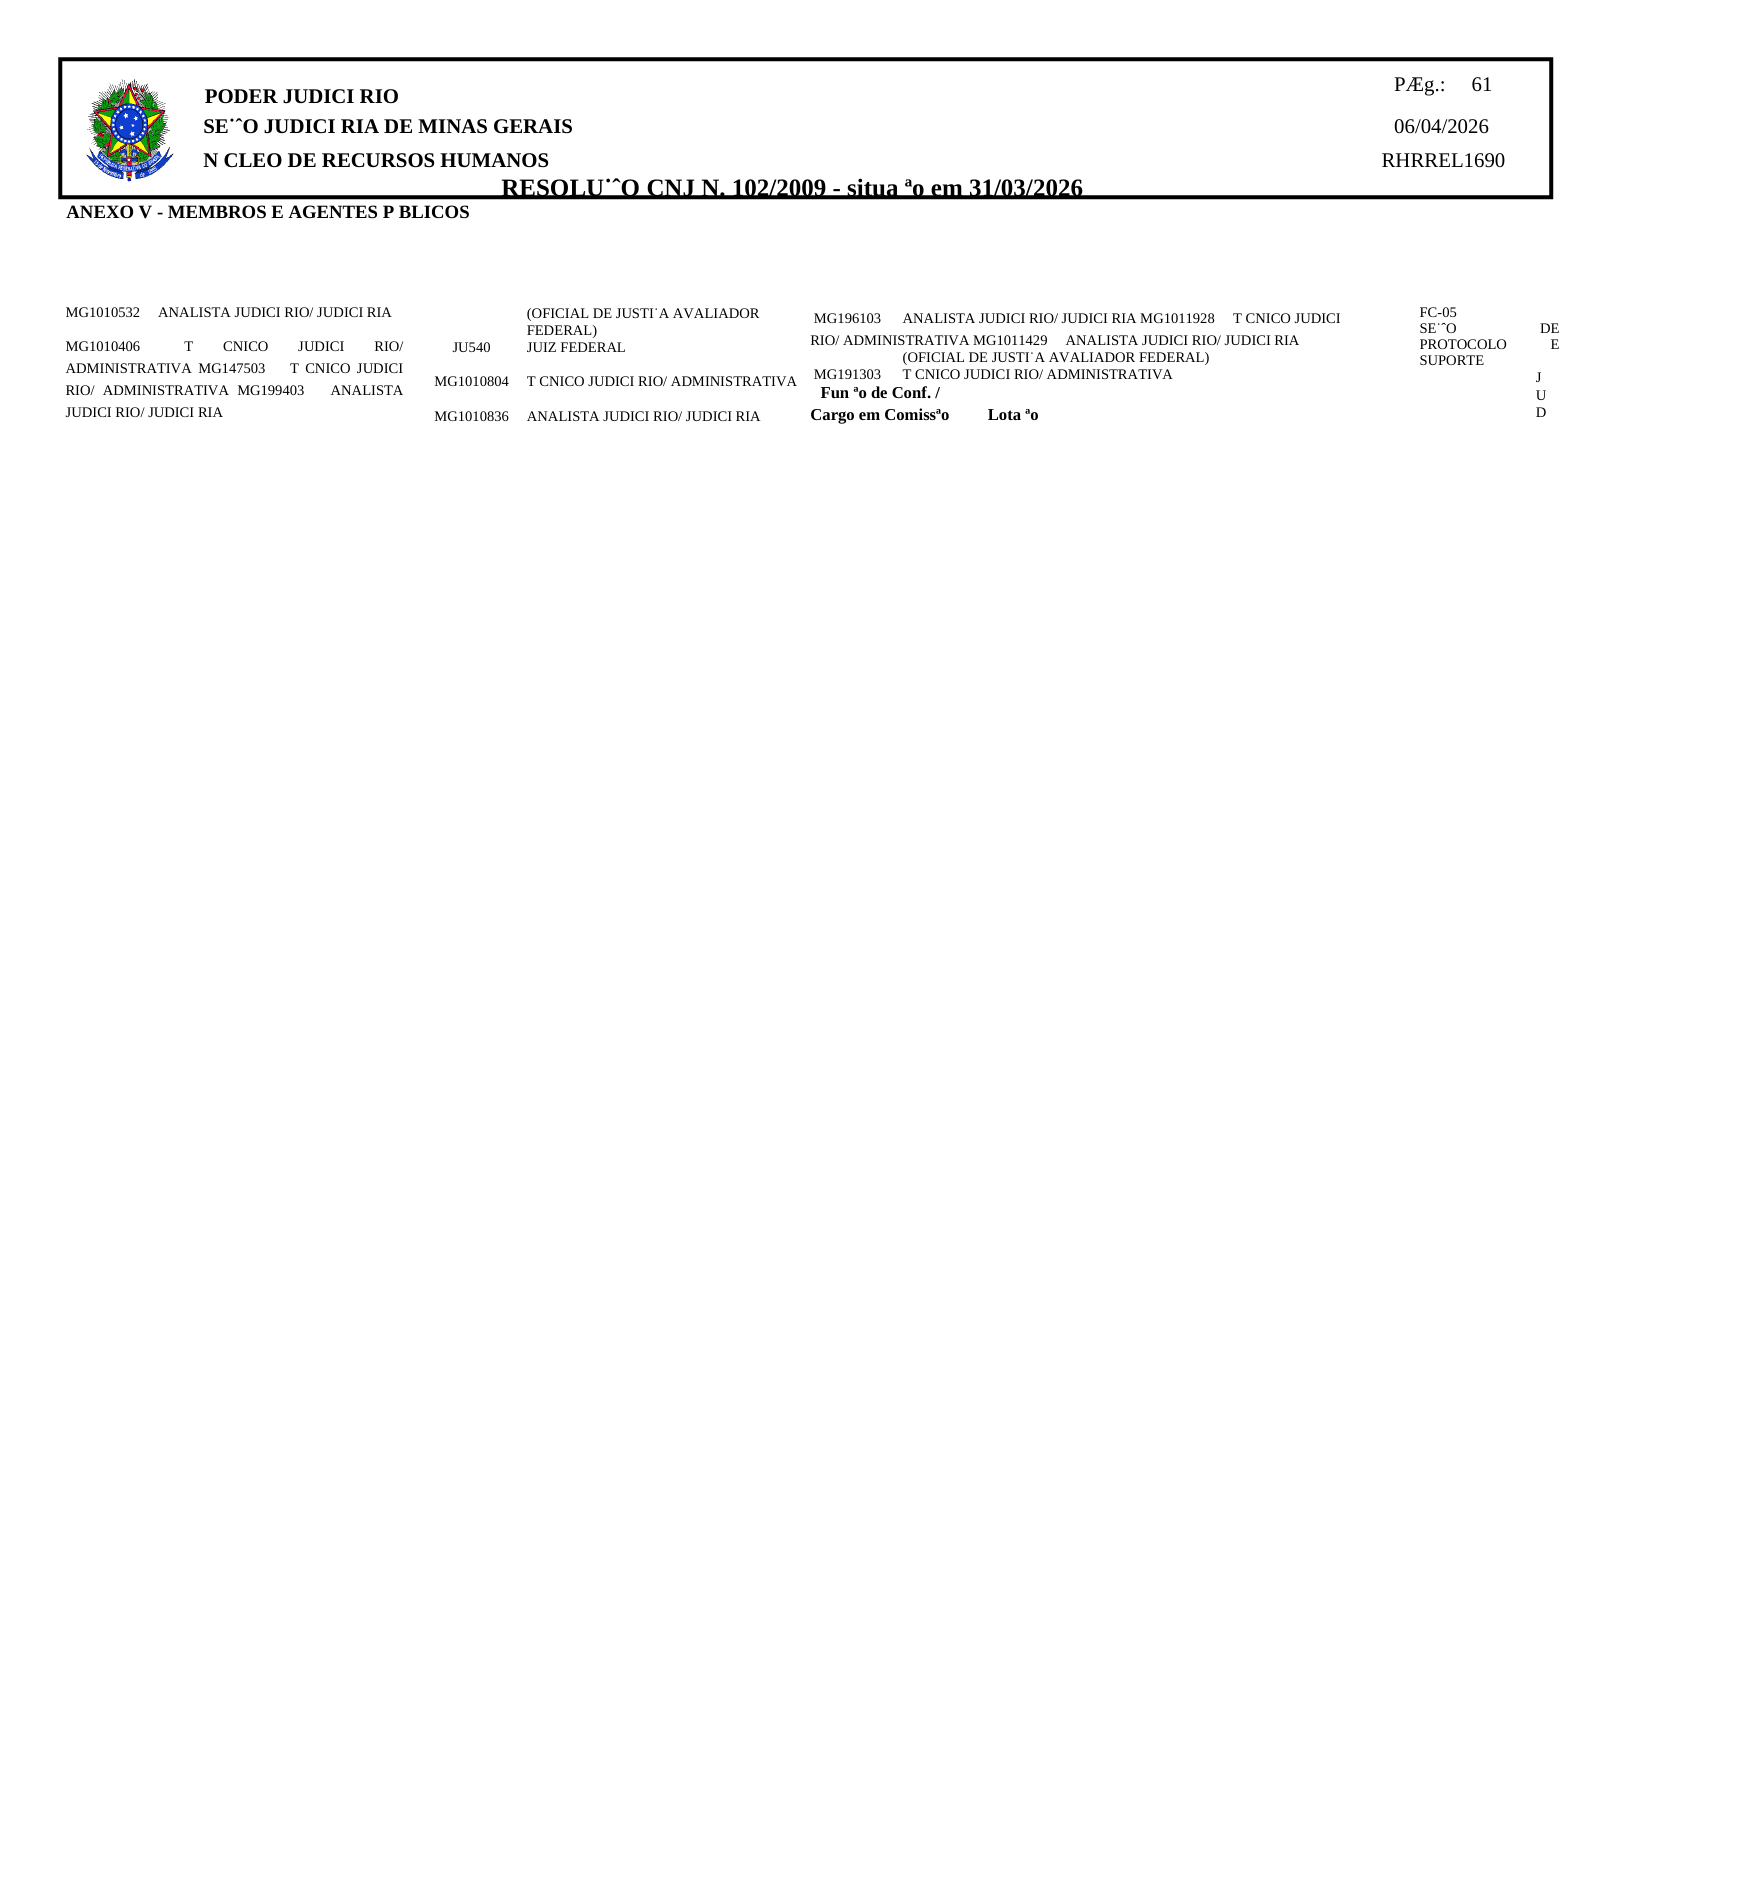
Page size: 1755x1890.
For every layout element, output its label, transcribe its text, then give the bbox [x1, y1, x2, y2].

text Fun ªo de Conf. / [820, 384, 1354, 402]
picture [54, 53, 1557, 202]
text MG191303 T CNICO JUDICI RIO/ ADMINISTRATIVA [814, 366, 1354, 382]
text MG196103 ANALISTA JUDICI RIO/ JUDICI RIA MG1011928 T CNICO JUDICI RIO/ ADMINISTRATIVA MG1011429 ANALISTA JUDICI RIO/ JUDICI RIA [810, 304, 1354, 348]
text Cargo em Comissªo Lota ªo [810, 403, 1354, 424]
text MG1010532 ANALISTA JUDICI RIO/ JUDICI RIA [65, 304, 403, 320]
text MG1010406 T CNICO JUDICI RIO/ ADMINISTRATIVA MG147503 T CNICO JUDICI RIO/ ADMINISTRATIVA MG199403 ANALISTA JUDICI RIO/ JUDICI RIA [65, 332, 403, 420]
text FC-05 SE˙ˆO DE PROTOCOLO E SUPORTE [1419, 304, 1559, 369]
text MG1010804 T CNICO JUDICI RIO/ ADMINISTRATIVA MG1010836 ANALISTA JUDICI RIO/ JUDICI RIA [434, 355, 804, 424]
text (OFICIAL DE JUSTI˙A AVALIADOR FEDERAL) [527, 304, 780, 338]
text (OFICIAL DE JUSTI˙A AVALIADOR FEDERAL) [902, 348, 1332, 365]
text JU540 JUIZ FEDERAL [452, 339, 804, 355]
